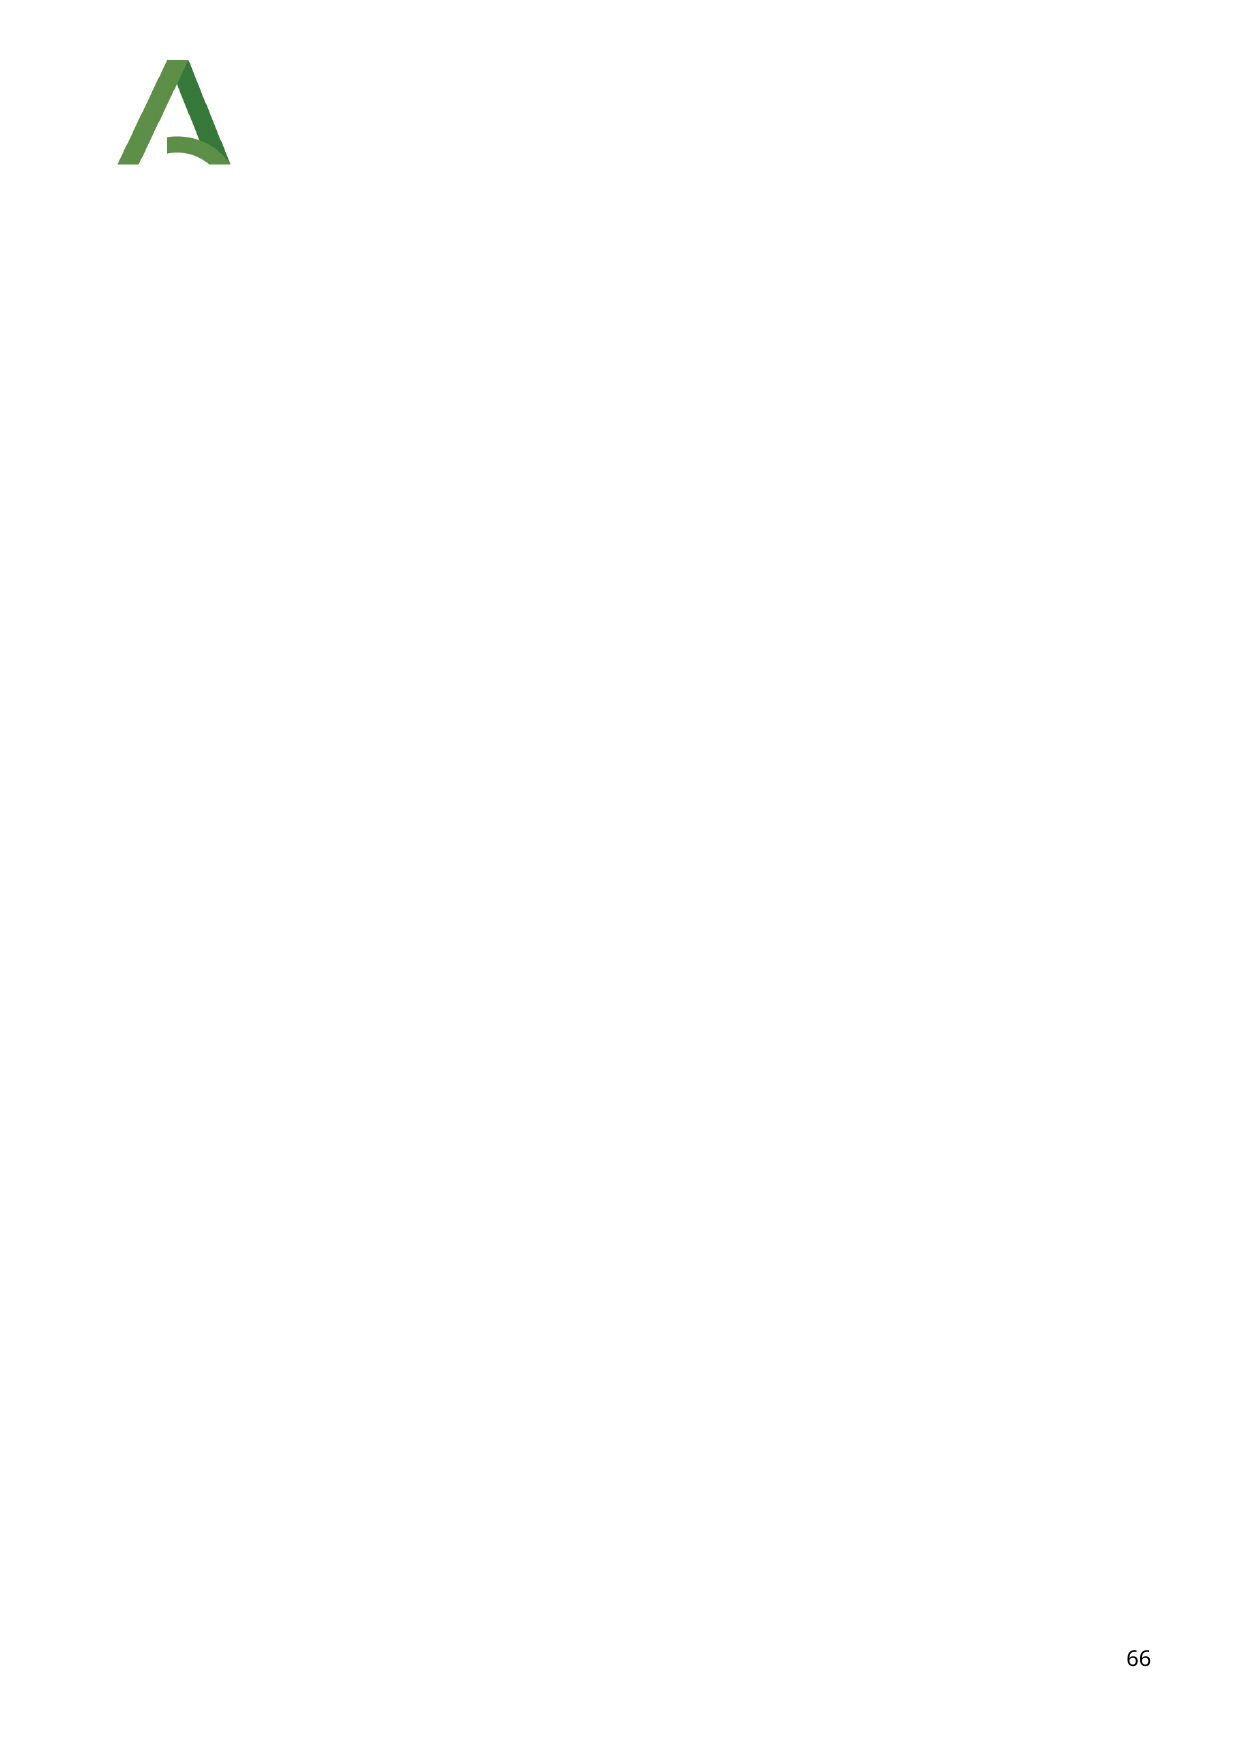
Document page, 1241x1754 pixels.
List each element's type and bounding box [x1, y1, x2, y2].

picture [111, 53, 237, 171]
